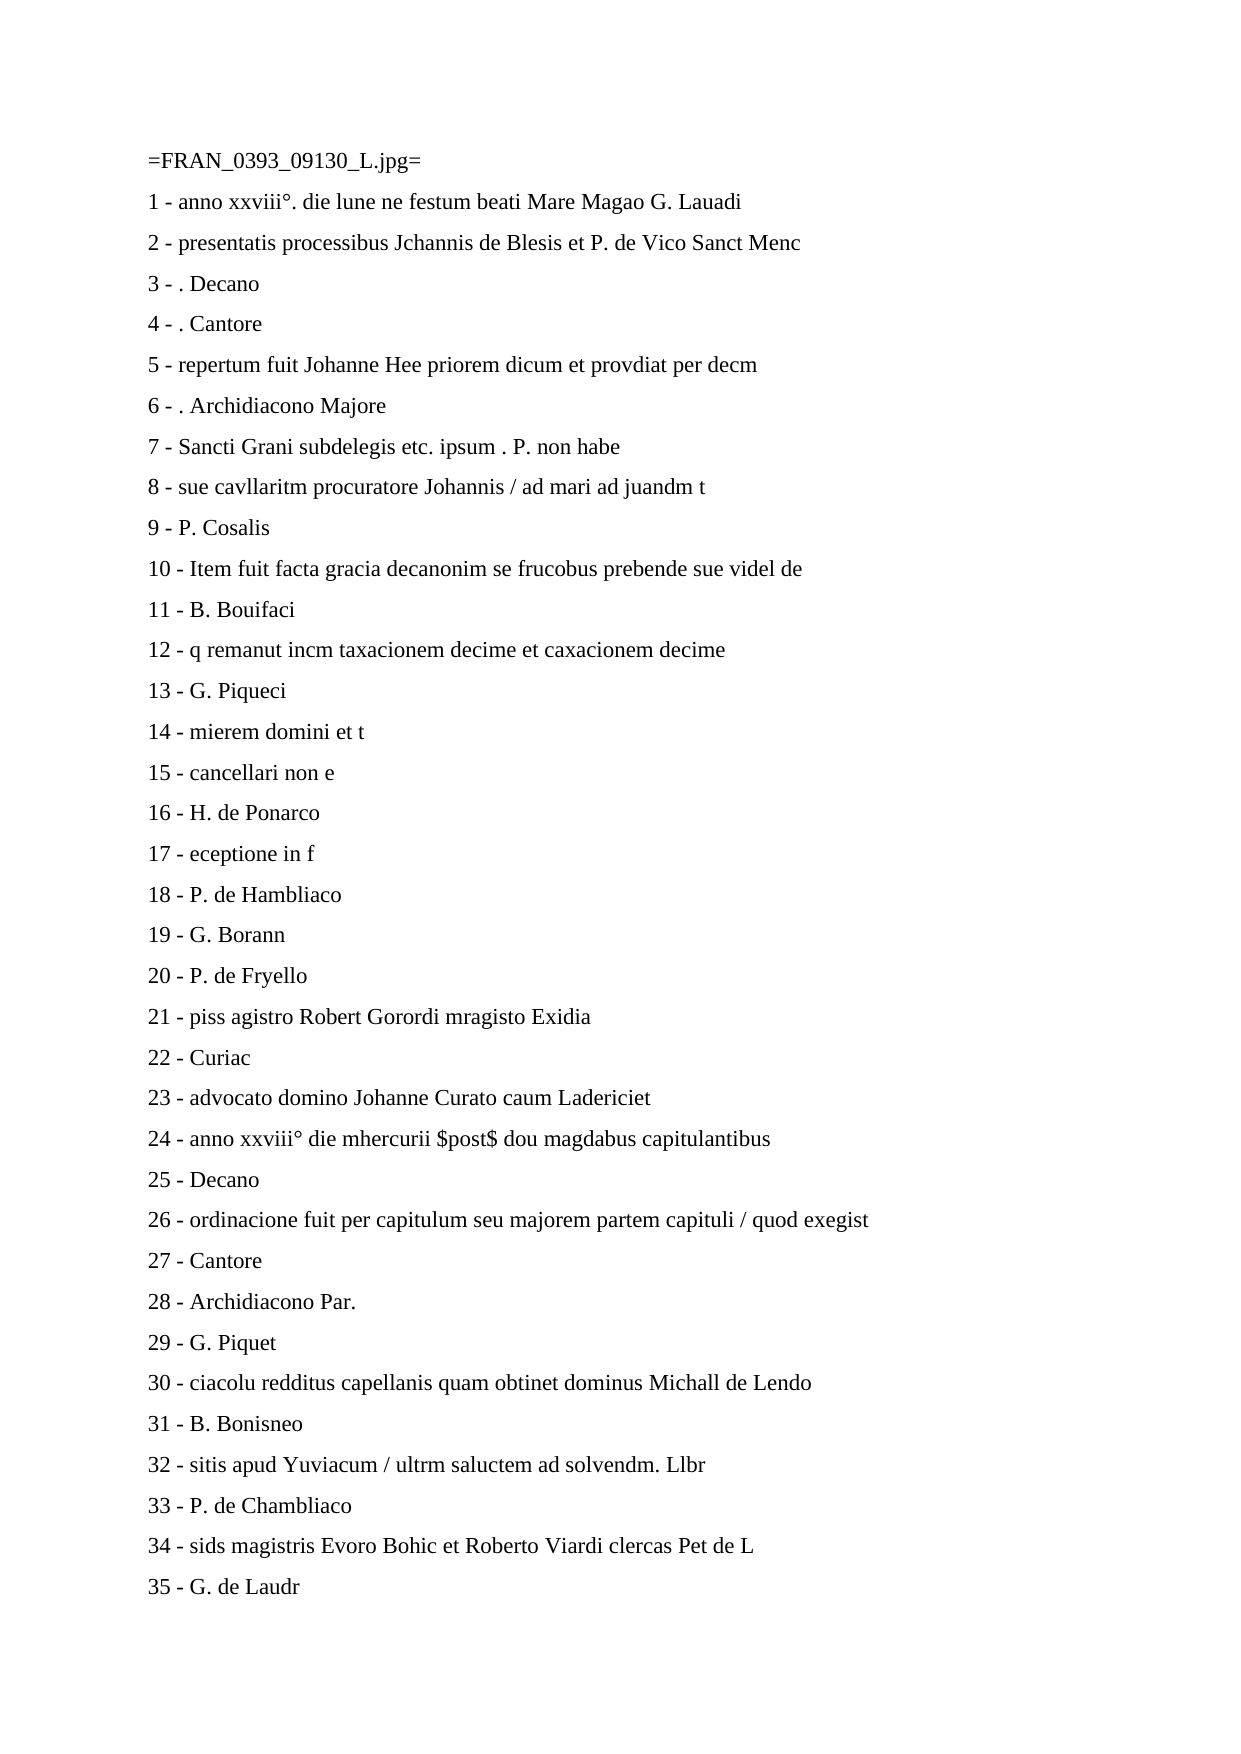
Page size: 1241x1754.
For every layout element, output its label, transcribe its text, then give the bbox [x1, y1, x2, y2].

text 31 - B. Bonisneo [148, 1410, 1093, 1437]
text 9 - P. Cosalis [148, 514, 1093, 541]
text 12 - q remanut incm taxacionem decime et caxacionem decime [148, 636, 1093, 663]
text 8 - sue cavllaritm procuratore Johannis / ad mari ad juandm t [148, 473, 1093, 500]
text 25 - Decano [148, 1166, 1093, 1192]
text 22 - Curiac [148, 1044, 1093, 1070]
text 11 - B. Bouifaci [148, 596, 1093, 622]
text 18 - P. de Hambliaco [148, 881, 1093, 907]
text 4 - . Cantore [148, 311, 1093, 337]
text 21 - piss agistro Robert Gorordi mragisto Exidia [148, 1003, 1093, 1029]
text 6 - . Archidiacono Majore [148, 392, 1093, 418]
text 29 - G. Piquet [148, 1329, 1093, 1355]
text 23 - advocato domino Johanne Curato caum Ladericiet [148, 1084, 1093, 1111]
text 35 - G. de Laudr [148, 1573, 1093, 1599]
text 34 - sids magistris Evoro Bohic et Roberto Viardi clercas Pet de L [148, 1532, 1093, 1559]
text =FRAN_0393_09130_L.jpg= [148, 148, 1093, 174]
text 2 - presentatis processibus Jchannis de Blesis et P. de Vico Sanct Menc [148, 229, 1093, 255]
text 32 - sitis apud Yuviacum / ultrm saluctem ad solvendm. Llbr [148, 1451, 1093, 1477]
text 30 - ciacolu redditus capellanis quam obtinet dominus Michall de Lendo [148, 1369, 1093, 1396]
text 16 - H. de Ponarco [148, 799, 1093, 826]
text 28 - Archidiacono Par. [148, 1288, 1093, 1314]
text 15 - cancellari non e [148, 758, 1093, 785]
text 5 - repertum fuit Johanne Hee priorem dicum et provdiat per decm [148, 351, 1093, 378]
text 17 - eceptione in f [148, 840, 1093, 866]
text 26 - ordinacione fuit per capitulum seu majorem partem capituli / quod exegist [148, 1207, 1093, 1233]
text 20 - P. de Fryello [148, 962, 1093, 988]
text 33 - P. de Chambliaco [148, 1492, 1093, 1518]
text 19 - G. Borann [148, 921, 1093, 948]
text 3 - . Decano [148, 270, 1093, 296]
text 7 - Sancti Grani subdelegis etc. ipsum . P. non habe [148, 433, 1093, 459]
text 24 - anno xxviii° die mhercurii $post$ dou magdabus capitulantibus [148, 1125, 1093, 1151]
text 1 - anno xxviii°. die lune ne festum beati Mare Magao G. Lauadi [148, 188, 1093, 215]
text 14 - mierem domini et t [148, 718, 1093, 744]
text 10 - Item fuit facta gracia decanonim se frucobus prebende sue videl de [148, 555, 1093, 581]
text 13 - G. Piqueci [148, 677, 1093, 703]
text 27 - Cantore [148, 1247, 1093, 1274]
